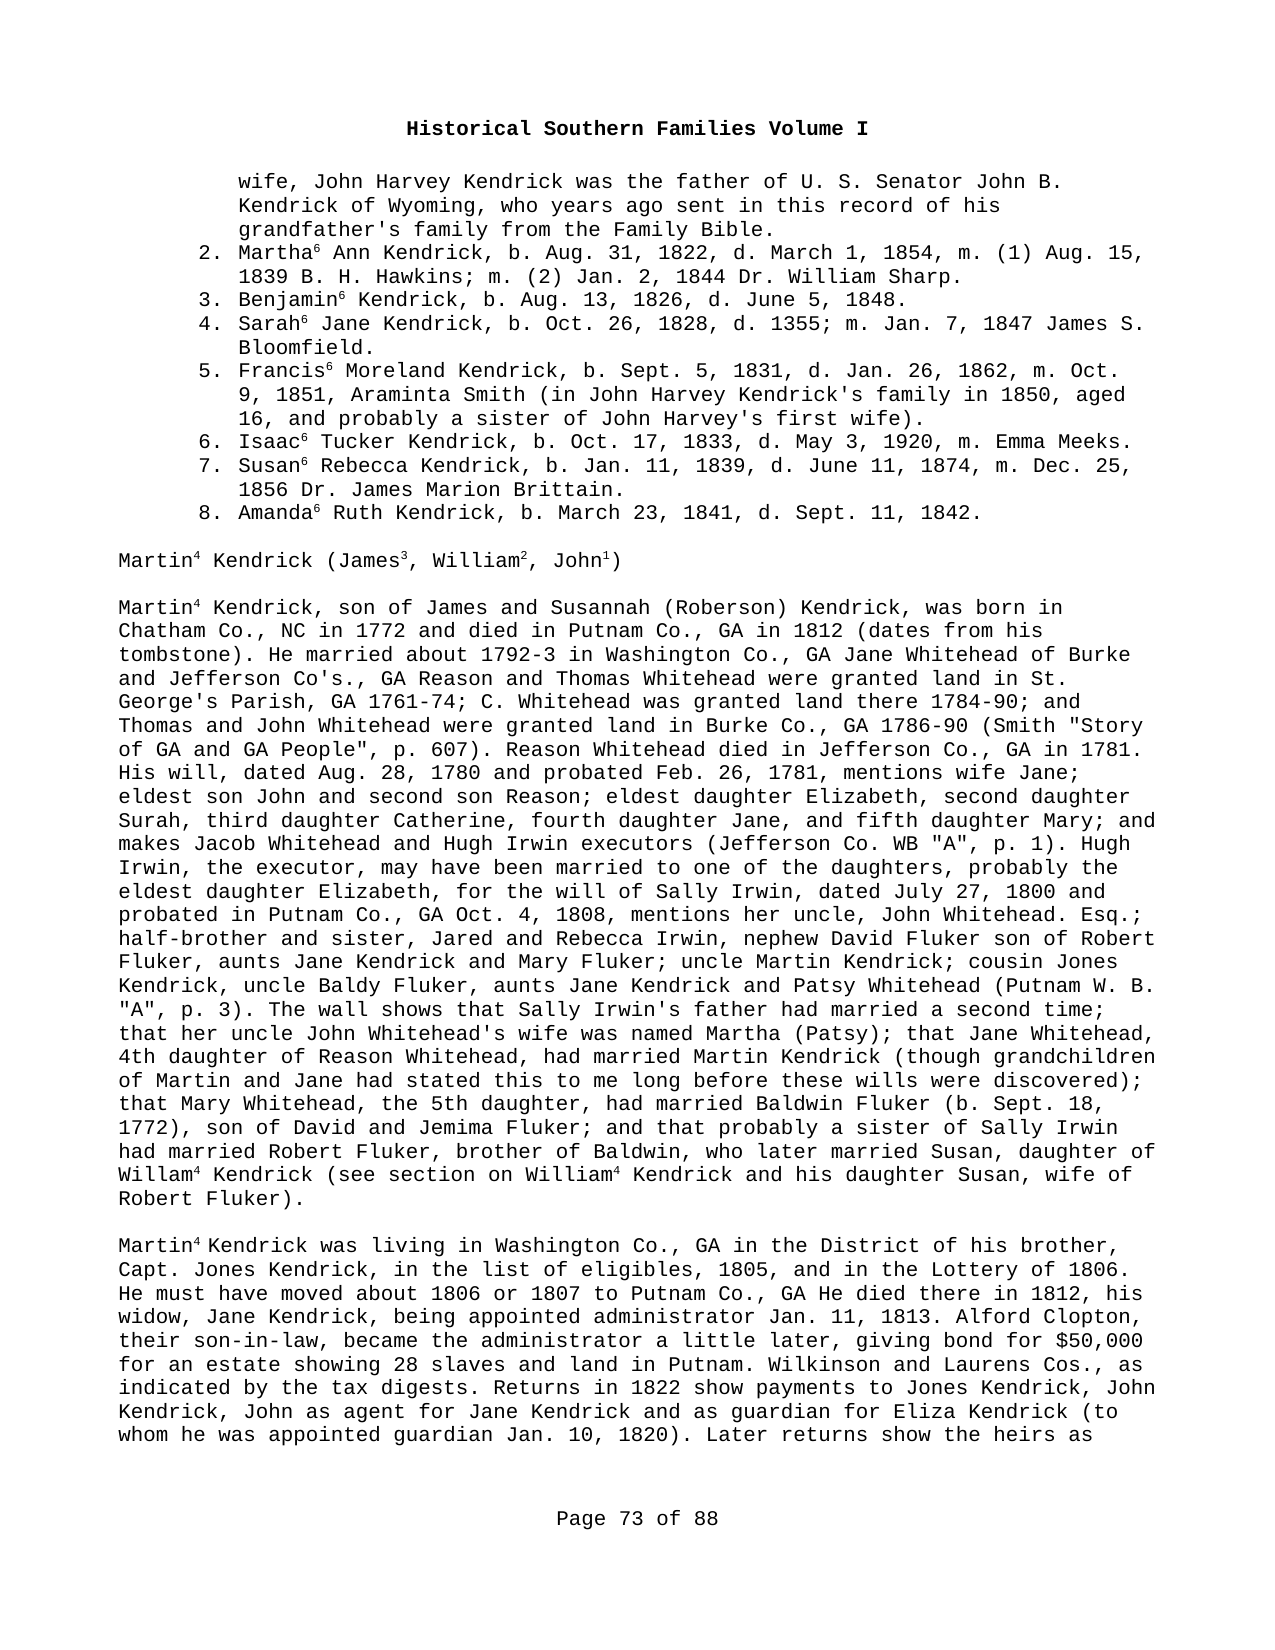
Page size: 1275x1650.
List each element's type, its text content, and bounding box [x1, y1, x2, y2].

list Francis6 Moreland Kendrick, b. Sept. 5, 1831, d. Jan. 26, 1862, m. Oct. 9, 1851, Araminta Smith (in John Harvey Kendrick's family in 1850, aged 16, and probably a sister of John Harvey's first wife). [223, 360, 1157, 431]
list Amanda6 Ruth Kendrick, b. March 23, 1841, d. Sept. 11, 1842. [223, 502, 1157, 526]
text Martin4 Kendrick was living in Washington Co., GA in the District of his brother, Capt. Jones Kendrick, in the list of eligibles, 1805, and in the Lottery of 1806. He must have moved about 1806 or 1807 to Putnam Co., GA He died there in 1812, his widow, Jane Kendrick, being appointed administrator Jan. 11, 1813. Alford Clopton, their son-in-law, became the administrator a little later, giving bond for $50,000 for an estate showing 28 slaves and land in Putnam. Wilkinson and Laurens Cos., as indicated by the tax digests. Returns in 1822 show payments to Jones Kendrick, John Kendrick, John as agent for Jane Kendrick and as guardian for Eliza Kendrick (to whom he was appointed guardian Jan. 10, 1820). Later returns show the heirs as [118, 1235, 1157, 1448]
list Sarah6 Jane Kendrick, b. Oct. 26, 1828, d. 1355; m. Jan. 7, 1847 James S. Bloomfield. [223, 313, 1157, 360]
list Benjamin6 Kendrick, b. Aug. 13, 1826, d. June 5, 1848. [223, 289, 1157, 313]
list wife, John Harvey Kendrick was the father of U. S. Senator John B. Kendrick of Wyoming, who years ago sent in this record of his grandfather's family from the Family Bible. [223, 171, 1157, 242]
list Isaac6 Tucker Kendrick, b. Oct. 17, 1833, d. May 3, 1920, m. Emma Meeks. [223, 431, 1157, 455]
list Martha6 Ann Kendrick, b. Aug. 31, 1822, d. March 1, 1854, m. (1) Aug. 15, 1839 B. H. Hawkins; m. (2) Jan. 2, 1844 Dr. William Sharp. [223, 242, 1157, 289]
list Susan6 Rebecca Kendrick, b. Jan. 11, 1839, d. June 11, 1874, m. Dec. 25, 1856 Dr. James Marion Brittain. [223, 455, 1157, 502]
text Martin4 Kendrick, son of James and Susannah (Roberson) Kendrick, was born in Chatham Co., NC in 1772 and died in Putnam Co., GA in 1812 (dates from his tombstone). He married about 1792-3 in Washington Co., GA Jane Whitehead of Burke and Jefferson Co's., GA Reason and Thomas Whitehead were granted land in St. George's Parish, GA 1761-74; C. Whitehead was granted land there 1784-90; and Thomas and John Whitehead were granted land in Burke Co., GA 1786-90 (Smith "Story of GA and GA People", p. 607). Reason Whitehead died in Jefferson Co., GA in 1781. His will, dated Aug. 28, 1780 and probated Feb. 26, 1781, mentions wife Jane; eldest son John and second son Reason; eldest daughter Elizabeth, second daughter Surah, third daughter Catherine, fourth daughter Jane, and fifth daughter Mary; and makes Jacob Whitehead and Hugh Irwin executors (Jefferson Co. WB "A", p. 1). Hugh Irwin, the executor, may have been married to one of the daughters, probably the eldest daughter Elizabeth, for the will of Sally Irwin, dated July 27, 1800 and probated in Putnam Co., GA Oct. 4, 1808, mentions her uncle, John Whitehead. Esq.; half-brother and sister, Jared and Rebecca Irwin, nephew David Fluker son of Robert Fluker, aunts Jane Kendrick and Mary Fluker; uncle Martin Kendrick; cousin Jones Kendrick, uncle Baldy Fluker, aunts Jane Kendrick and Patsy Whitehead (Putnam W. B. "A", p. 3). The wall shows that Sally Irwin's father had married a second time; that her uncle John Whitehead's wife was named Martha (Patsy); that Jane Whitehead, 4th daughter of Reason Whitehead, had married Martin Kendrick (though grandchildren of Martin and Jane had stated this to me long before these wills were discovered); that Mary Whitehead, the 5th daughter, had married Baldwin Fluker (b. Sept. 18, 1772), son of David and Jemima Fluker; and that probably a sister of Sally Irwin had married Robert Fluker, brother of Baldwin, who later married Susan, daughter of Willam4 Kendrick (see section on William4 Kendrick and his daughter Susan, wife of Robert Fluker). [118, 597, 1157, 1212]
text Martin4 Kendrick (James3, William2, John1) [118, 549, 1157, 573]
